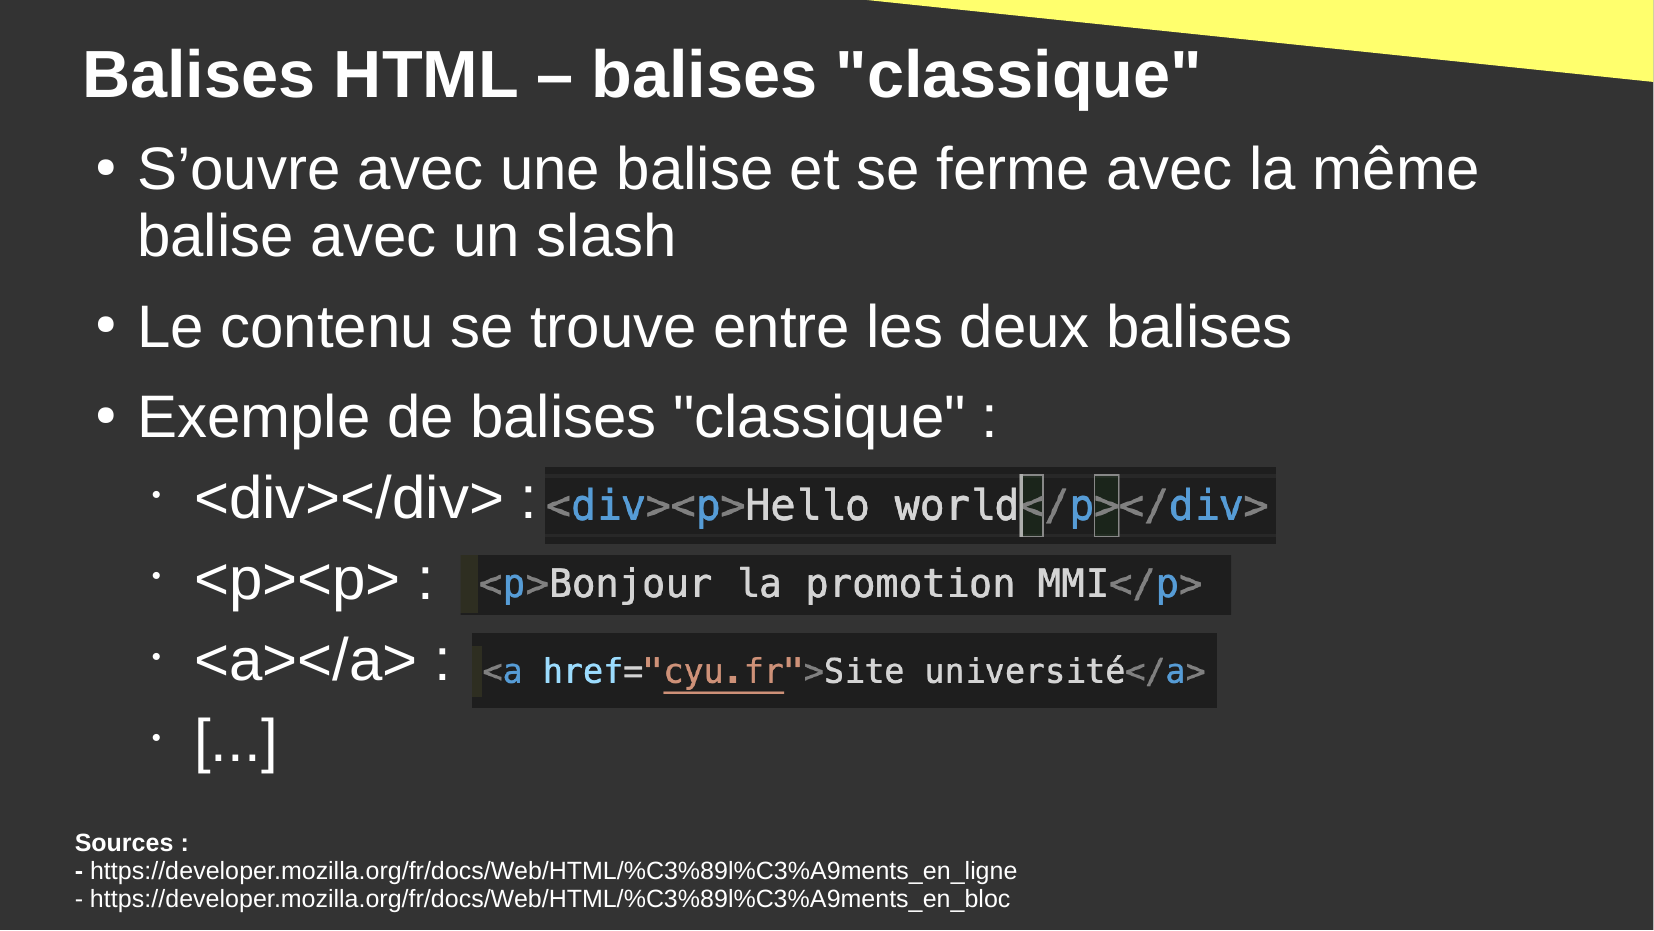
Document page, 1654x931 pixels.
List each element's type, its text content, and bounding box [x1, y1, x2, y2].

picture [472, 633, 1217, 708]
picture [460, 555, 1232, 615]
list S’ouvre avec une balise et se ferme avec la même balise avec un slash Le contenu se trouve entre les deux balises Exemple de balises "classique" : <div></div> : <p><p> : <a></a> : [...] [80, 135, 1620, 777]
text_box Sources : - https://developer.mozilla.org/fr/docs/Web/HTML/%C3%89l%C3%A9ments_en_ligne - https://developer.mozilla.org/fr/docs/Web/HTML/%C3%89l%C3%A9ments_en_bloc [59, 821, 1546, 920]
title Balises HTML – balises "classique" [82, 37, 1571, 122]
picture [545, 467, 1276, 544]
text_box [866, 0, 1654, 83]
